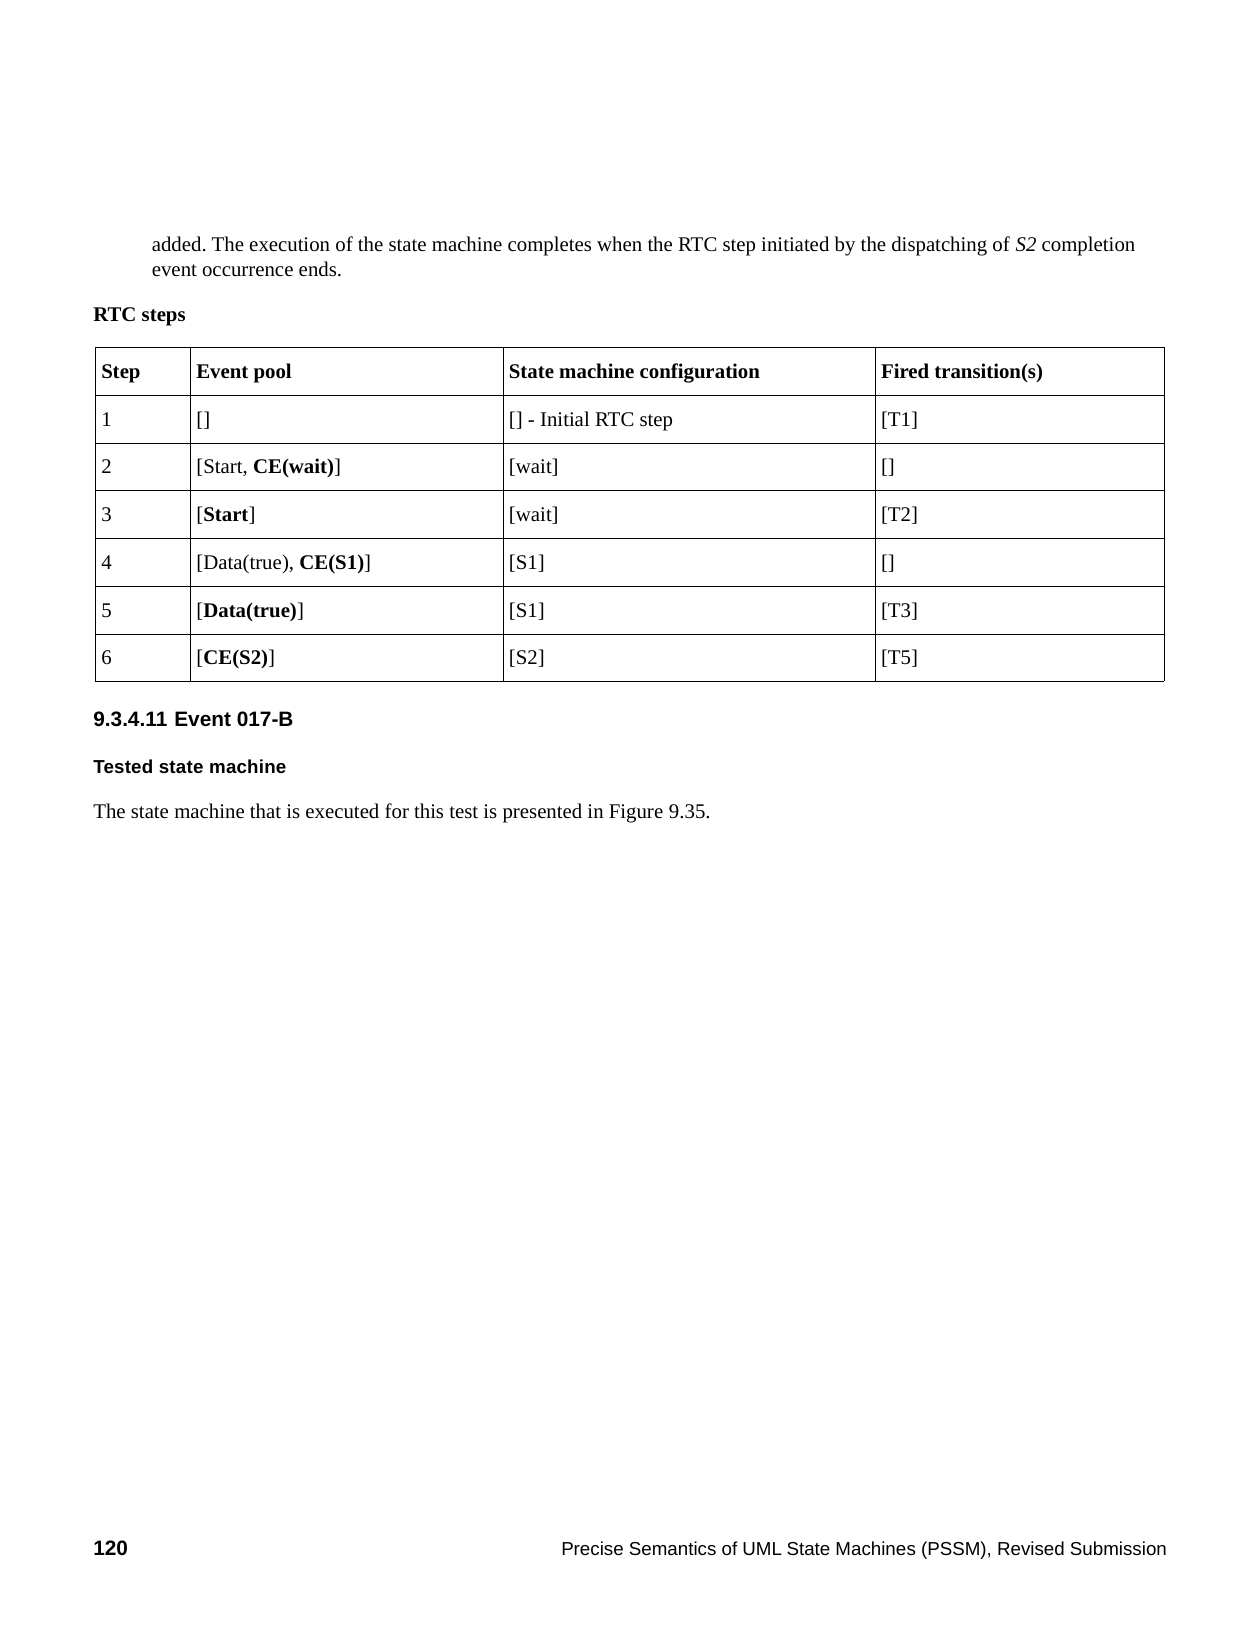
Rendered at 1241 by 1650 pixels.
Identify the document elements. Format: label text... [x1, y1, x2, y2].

table_cell [Start] [191, 491, 503, 538]
table_cell [wait] [504, 444, 875, 490]
table_cell [] [876, 444, 1164, 490]
table_cell 2 [96, 444, 190, 490]
table_cell [T3] [876, 587, 1164, 633]
text The state machine that is executed for this test is presented in Figure 9.35. [93, 799, 1164, 823]
table_cell [S1] [504, 587, 875, 633]
table_cell [T2] [876, 491, 1164, 538]
text RTC steps [93, 302, 1164, 326]
table_header Fired transition(s) [876, 348, 1164, 395]
subtitle Tested state machine [93, 756, 1164, 778]
table_cell [T1] [876, 396, 1164, 443]
table_header State machine configuration [504, 348, 875, 395]
table_cell [T5] [876, 635, 1164, 681]
list added. The execution of the state machine completes when the RTC step initiated by the dispatching of S2 completion event occurrence ends. [131, 231, 1164, 281]
table_header Event pool [191, 348, 503, 395]
table_cell 1 [96, 396, 190, 443]
table_cell [Data(true), CE(S1)] [191, 539, 503, 586]
table_cell [Data(true)] [191, 587, 503, 633]
table_cell [] [876, 539, 1164, 586]
table_cell [CE(S2)] [191, 635, 503, 681]
table_cell [Start, CE(wait)] [191, 444, 503, 490]
table_cell 6 [96, 635, 190, 681]
table_cell [] - Initial RTC step [504, 396, 875, 443]
subtitle Event 017-B [93, 706, 1164, 731]
table_cell 3 [96, 491, 190, 538]
table_cell [S1] [504, 539, 875, 586]
table_header Step [96, 348, 190, 395]
table_cell [S2] [504, 635, 875, 681]
table_cell [wait] [504, 491, 875, 538]
table_cell 4 [96, 539, 190, 586]
table_cell [] [191, 396, 503, 443]
table_cell 5 [96, 587, 190, 633]
